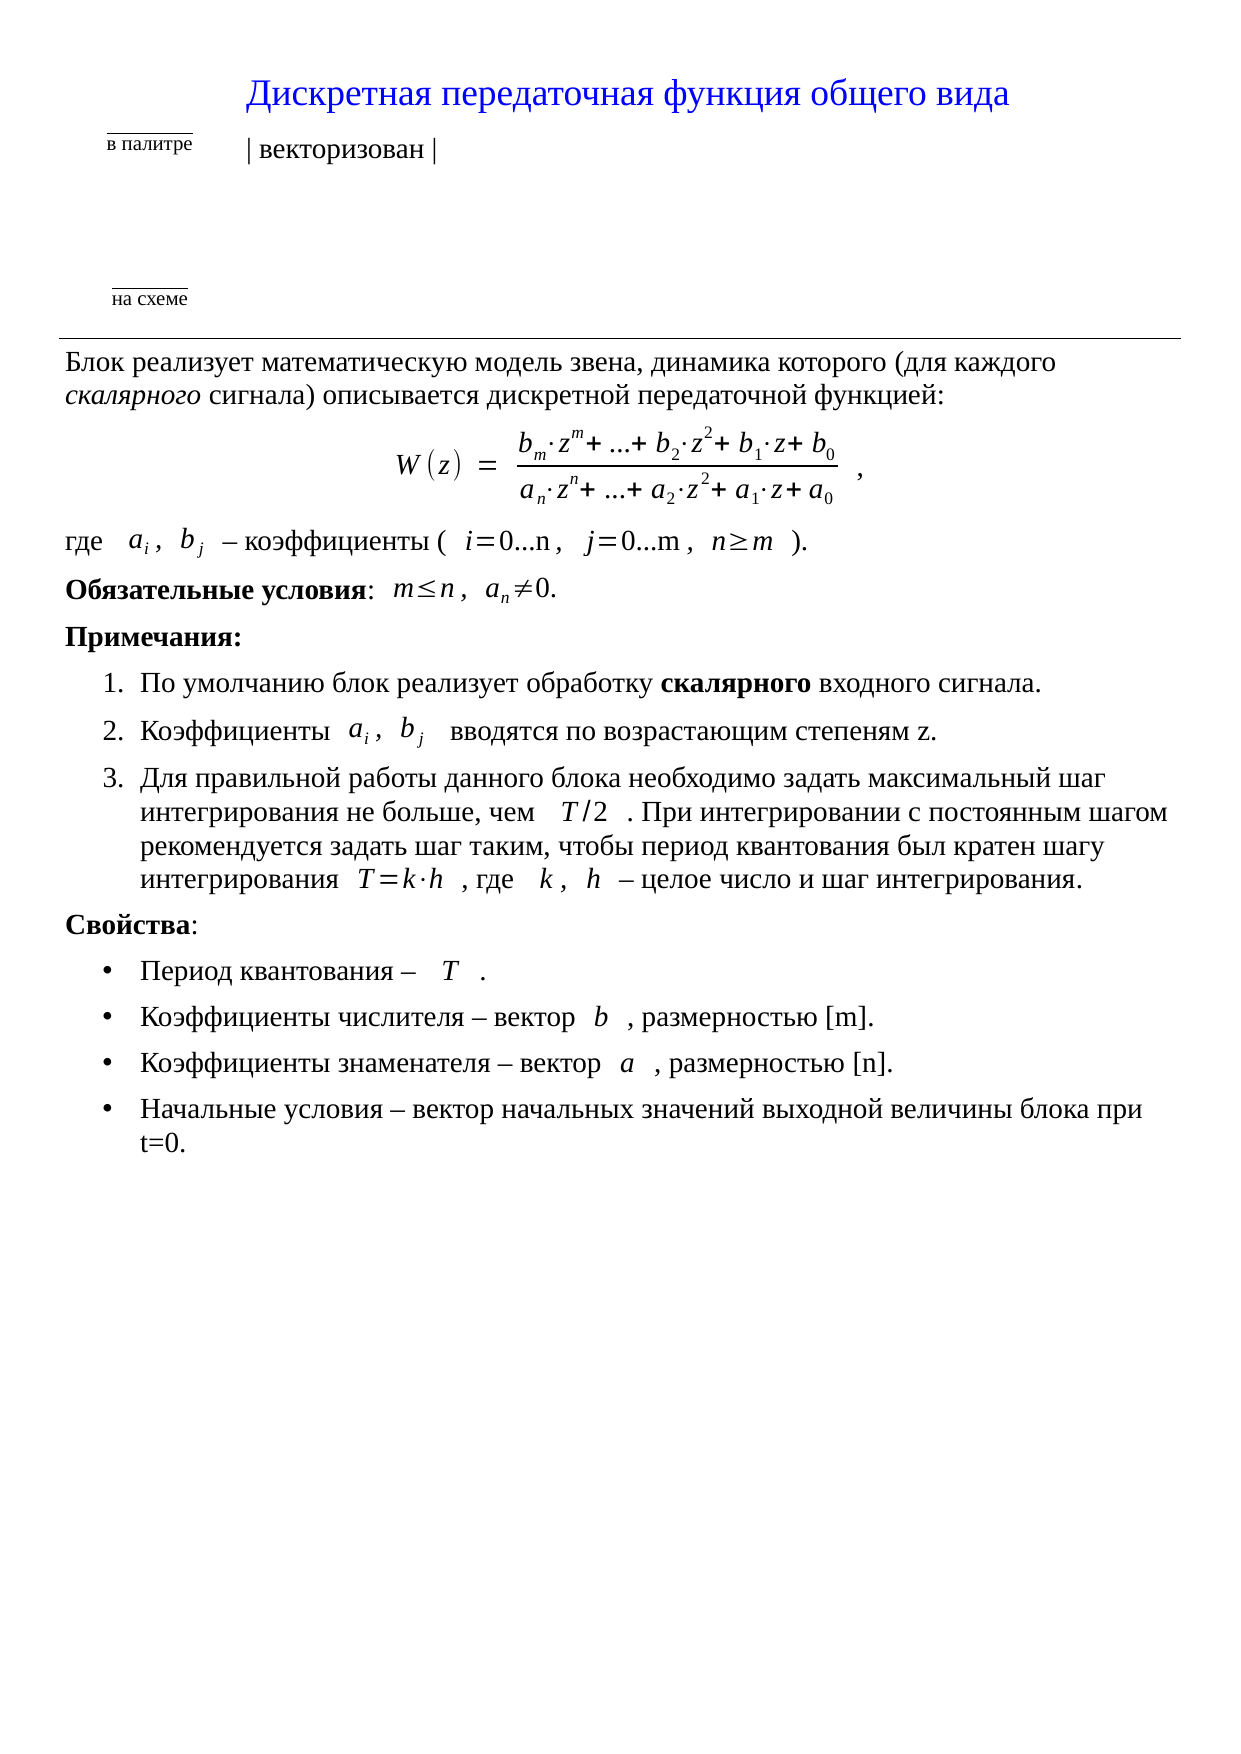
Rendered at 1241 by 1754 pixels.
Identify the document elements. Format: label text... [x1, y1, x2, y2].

table_cell [240, 281, 1181, 338]
table_header [59, 59, 240, 125]
table_cell в палитре [59, 125, 240, 183]
table_cell [240, 183, 1181, 281]
table_cell | векторизован | [240, 125, 1181, 183]
table_cell Блок реализует математическую модель звена, динамика которого (для каждого скалярного сигнала) описывается дискретной передаточной функцией: , где – коэффициенты (). Обязательные условия: Примечания: По умолчанию блок реализует обработку скалярного входного сигнала. Коэффициенты вводятся по возрастающим степеням z. Для правильной работы данного блока необходимо задать максимальный шаг интегрирования не больше, чем . При интегрировании с постоянным шагом рекомендуется задать шаг таким, чтобы период квантования был кратен шагу интегрирования, где – целое число и шаг интегрирования. Свойства: Период квантования – . Коэффициенты числителя – вектор, размерностью [m]. Коэффициенты знаменателя – вектор, размерностью [n]. Начальные условия – вектор начальных значений выходной величины блока при t=0. [59, 339, 1181, 1222]
table_cell на схеме [59, 281, 240, 338]
table_header Дискретная передаточная функция общего вида [240, 59, 1181, 125]
table_cell [59, 183, 240, 281]
